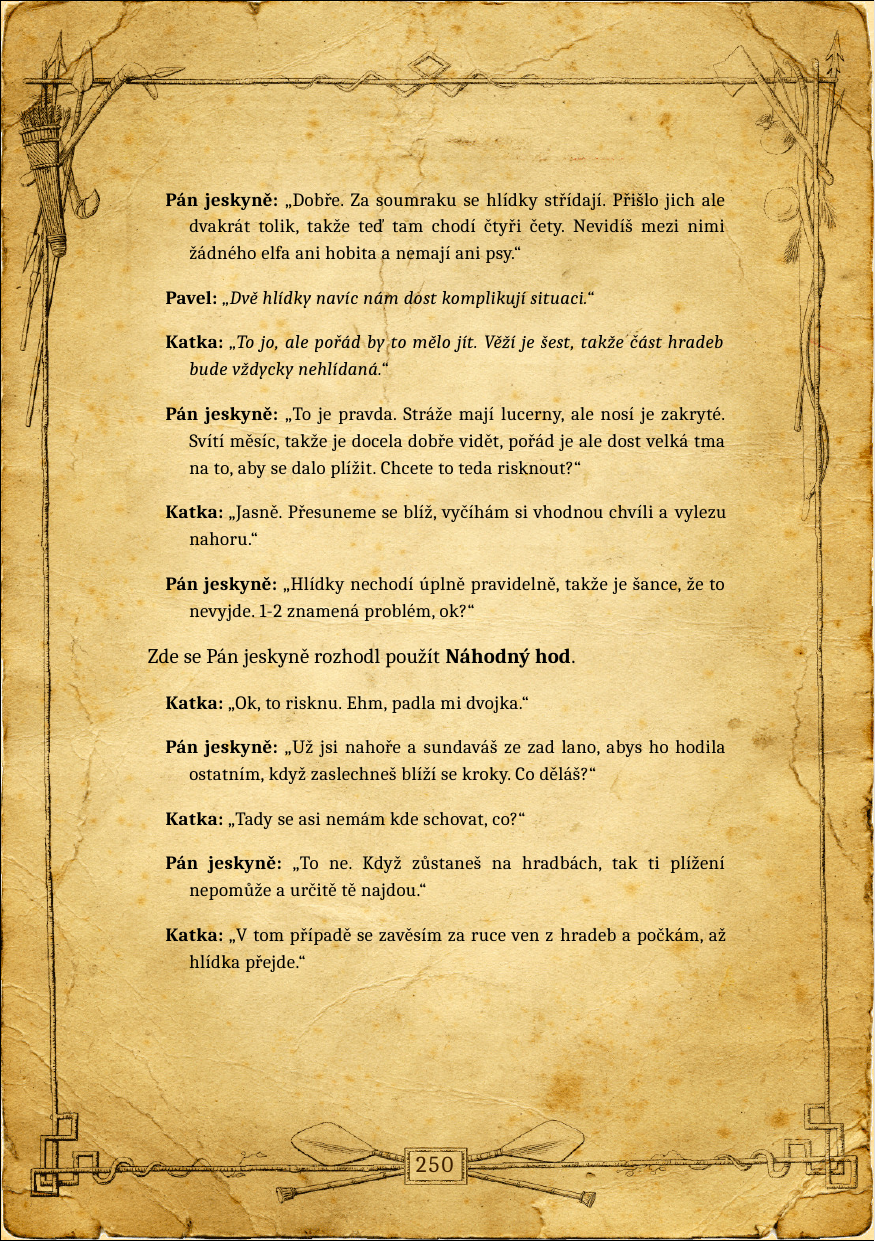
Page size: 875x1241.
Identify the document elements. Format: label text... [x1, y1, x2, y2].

picture [1, 1, 874, 1240]
text Zde se Pán jeskyně rozhodl použít Náhodný hod. [148, 645, 726, 669]
text Pavel: „Dvě hlídky navíc nám dost komplikují situaci.“ [165, 287, 726, 309]
text Pán jeskyně: „Dobře. Za soumraku se hlídky střídají. Přišlo jich ale dvakrát tolik, takže teď tam chodí čtyři čety. Nevidíš mezi nimi žádného elfa ani hobita a⁠ nemají ani psy.“ [165, 189, 726, 264]
text Katka: „V⁠ tom případě se zavěsím za ruce ven z⁠ hradeb a⁠ počkám, až hlídka přejde.“ [165, 924, 726, 973]
text Katka: „Jasně. Přesuneme se blíž, vyčíhám si vhodnou chvíli a⁠ vylezu nahoru.“ [165, 502, 726, 550]
text Katka: „Tady se asi nemám kde schovat, co?“ [165, 808, 726, 830]
text Pán jeskyně: „Už jsi nahoře a⁠ sundaváš ze zad lano, abys ho hodila ostatním, když zaslechneš blíží se kroky. Co děláš?“ [165, 737, 726, 785]
text Pán jeskyně: „To ne. Když zůstaneš na hradbách, tak ti plížení nepomůže a⁠ určitě tě najdou.“ [165, 853, 726, 901]
text Katka: „To jo, ale pořád by to mělo jít. Věží je šest, takže část hradeb bude vždycky nehlídaná.“ [165, 332, 726, 380]
text Katka: „Ok, to risknu. Ehm, padla mi dvojka.“ [165, 692, 726, 714]
text Pán jeskyně: „Hlídky nechodí úplně pravidelně, takže je šance, že to nevyjde. 1-2 znamená problém, ok?“ [165, 573, 726, 622]
text Pán jeskyně: „To je pravda. Stráže mají lucerny, ale nosí je zakryté. Svítí měsíc, takže je docela dobře vidět, pořád je ale dost velká tma na to, aby se dalo plížit. Chcete to teda risknout?“ [165, 403, 726, 479]
